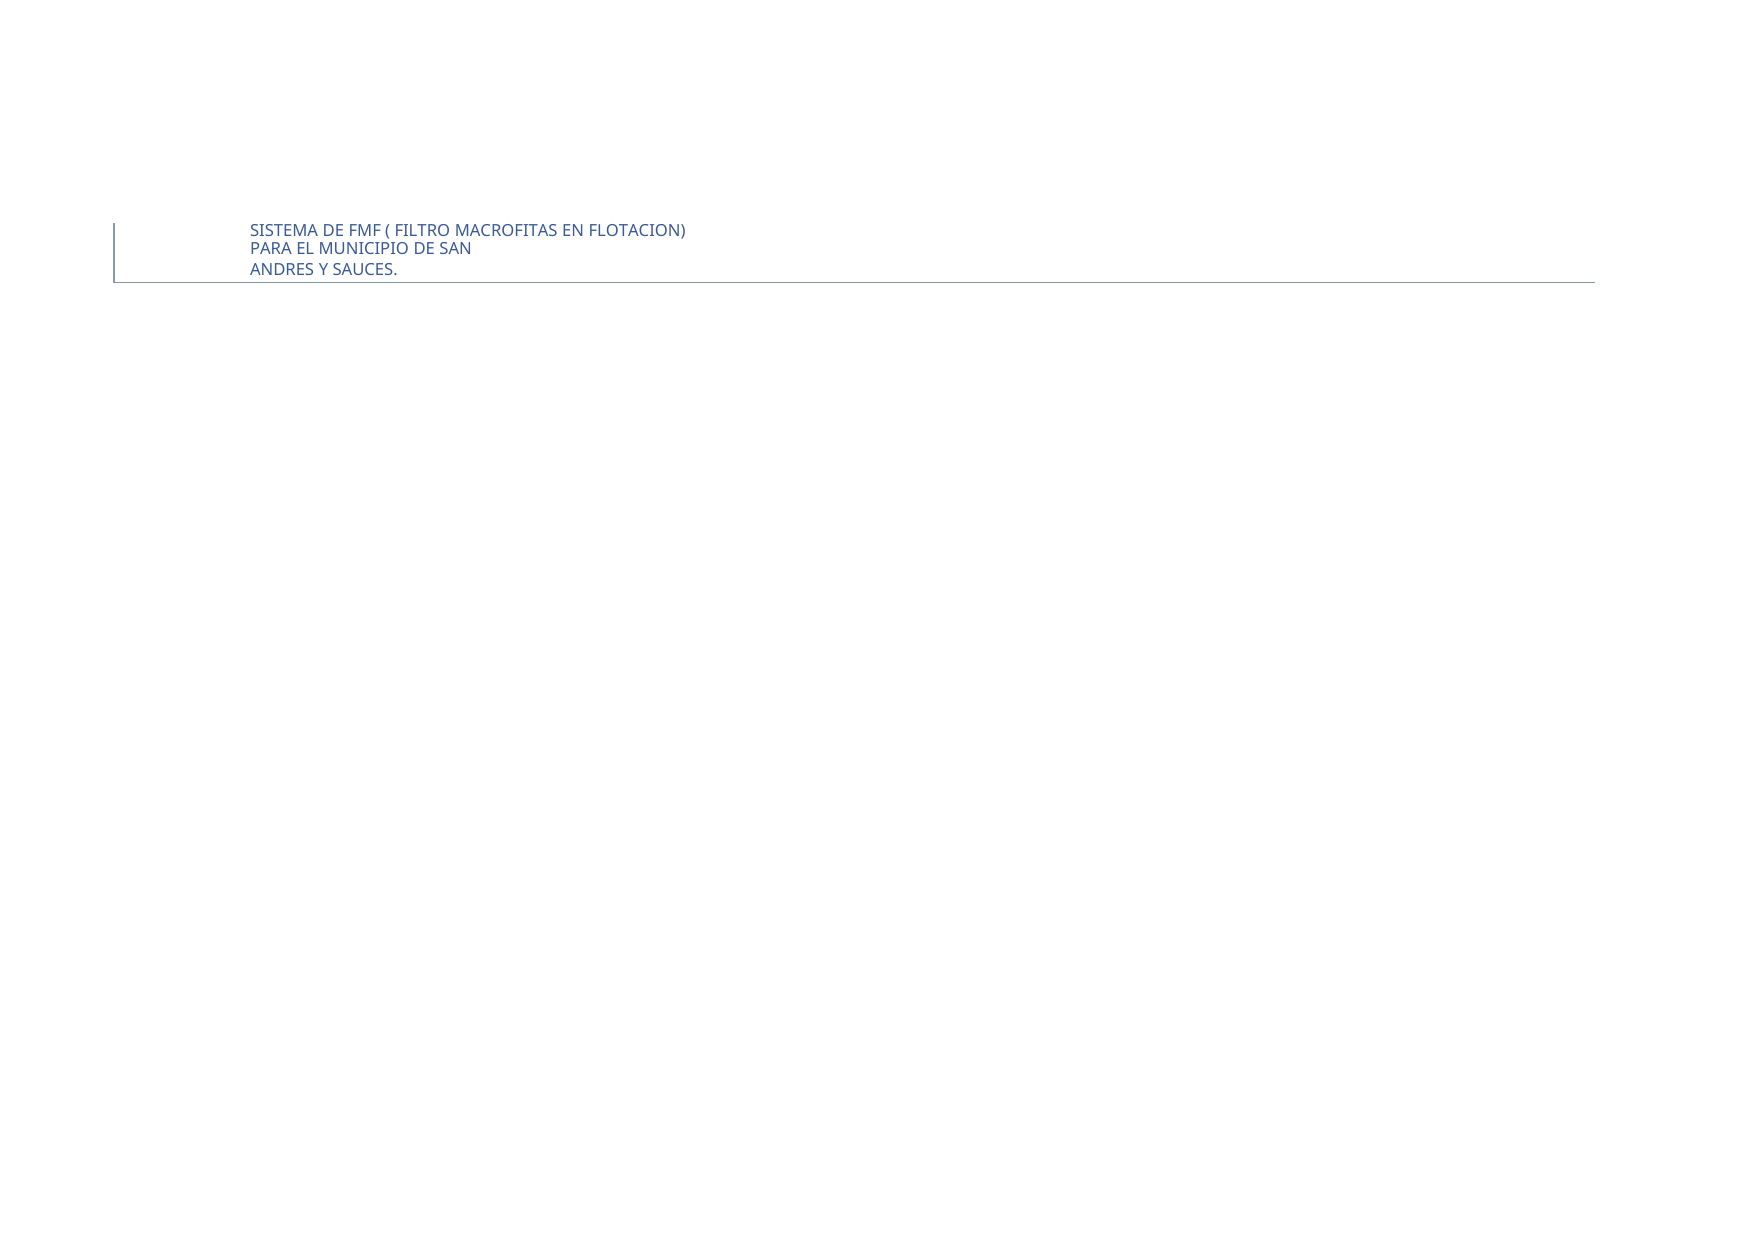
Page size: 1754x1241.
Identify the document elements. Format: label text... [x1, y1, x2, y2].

table_cell [115, 260, 236, 282]
table_cell [941, 223, 1039, 241]
table_cell [741, 241, 941, 260]
table_cell [1039, 223, 1293, 241]
table_cell [1409, 241, 1594, 260]
table_cell [1293, 260, 1409, 282]
table_cell ANDRES Y SAUCES. [236, 260, 741, 282]
table_cell [1039, 241, 1293, 260]
table_cell [1293, 223, 1409, 241]
table_cell PARA EL MUNICIPIO DE SAN [236, 241, 741, 260]
table_cell [741, 260, 941, 282]
table_cell [1293, 241, 1409, 260]
table_cell [1409, 223, 1594, 241]
table_cell [741, 223, 941, 241]
table_cell [115, 241, 236, 260]
table_cell [1409, 260, 1594, 282]
table_cell [941, 241, 1039, 260]
table_cell [1039, 260, 1293, 282]
table_cell [941, 260, 1039, 282]
table_cell [115, 223, 236, 241]
table_cell SISTEMA DE FMF ( FILTRO MACROFITAS EN FLOTACION) [236, 223, 741, 241]
